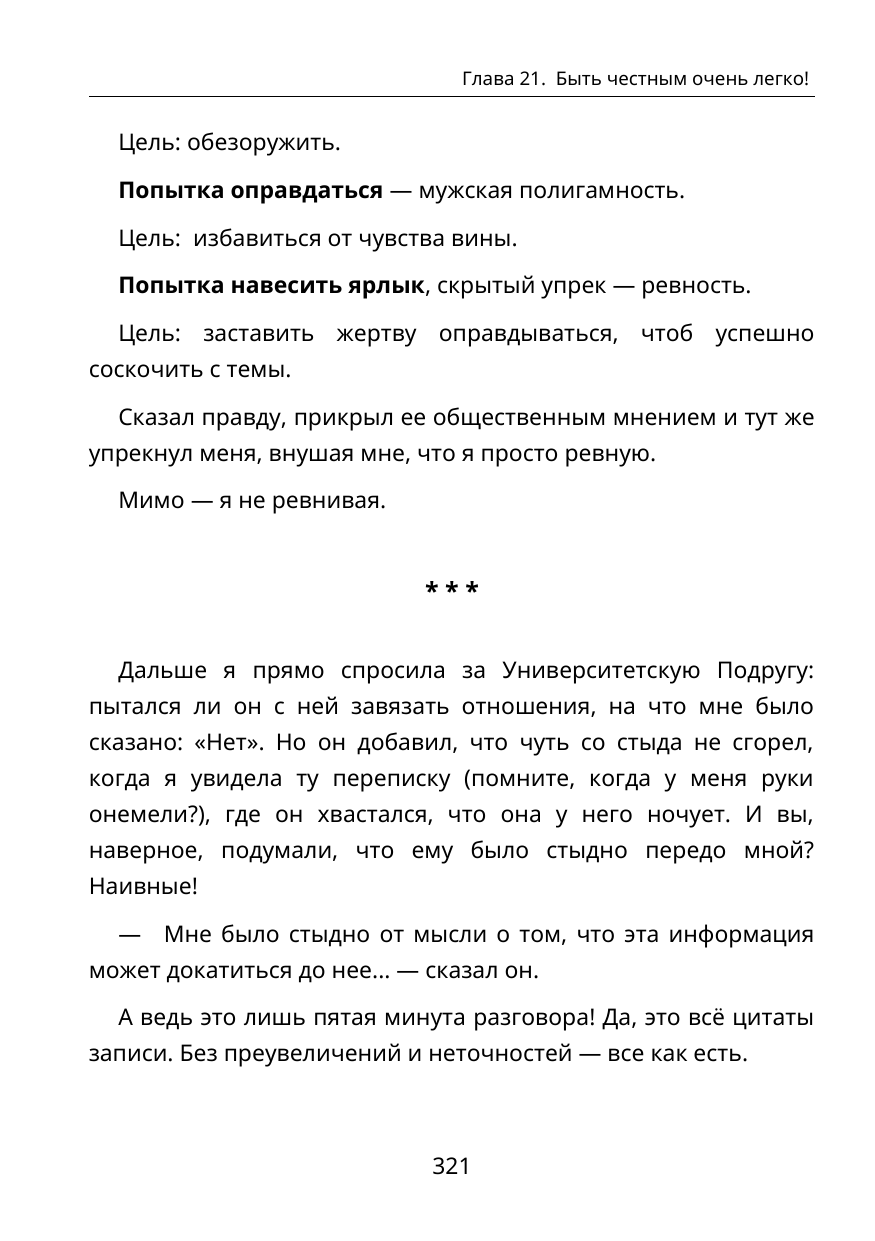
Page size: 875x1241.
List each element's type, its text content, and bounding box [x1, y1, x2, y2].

text Сказал правду, прикрыл ее общественным мнением и тут же упрекнул меня, внушая мне, что я просто ревную. [88, 401, 815, 468]
text Попытка навесить ярлык, скрытый упрек — ревность. [88, 269, 815, 300]
text Цель: избавиться от чувства вины. [88, 221, 815, 253]
text Цель: заставить жертву оправдываться, чтоб успешно соскочить с темы. [88, 317, 815, 384]
text Дальше я прямо спросила за Университетскую Подругу: пытался ли он с ней завязать отношения, на что мне было сказано: «Нет». Но он добавил, что чуть со стыда не сгорел, когда я увидела ту переписку (помните, когда у меня руки онемели?), где он хвастался, что она у него ночует. И вы, наверное, подумали, что ему было стыдно передо мной? Наивные! [88, 654, 815, 901]
text Мимо — я не ревнивая. [88, 484, 815, 515]
text А ведь это лишь пятая минута разговора! Да, это всё цитаты записи. Без преувеличений и неточностей — все как есть. [88, 1001, 815, 1068]
list Мне было стыдно от мысли о том, что эта информация может докатиться до нее... — сказал он. [88, 918, 815, 985]
text Цель: обезоружить. [88, 126, 815, 157]
text Попытка оправдаться — мужская полигамность. [88, 174, 815, 205]
subtitle * * * [88, 573, 815, 608]
